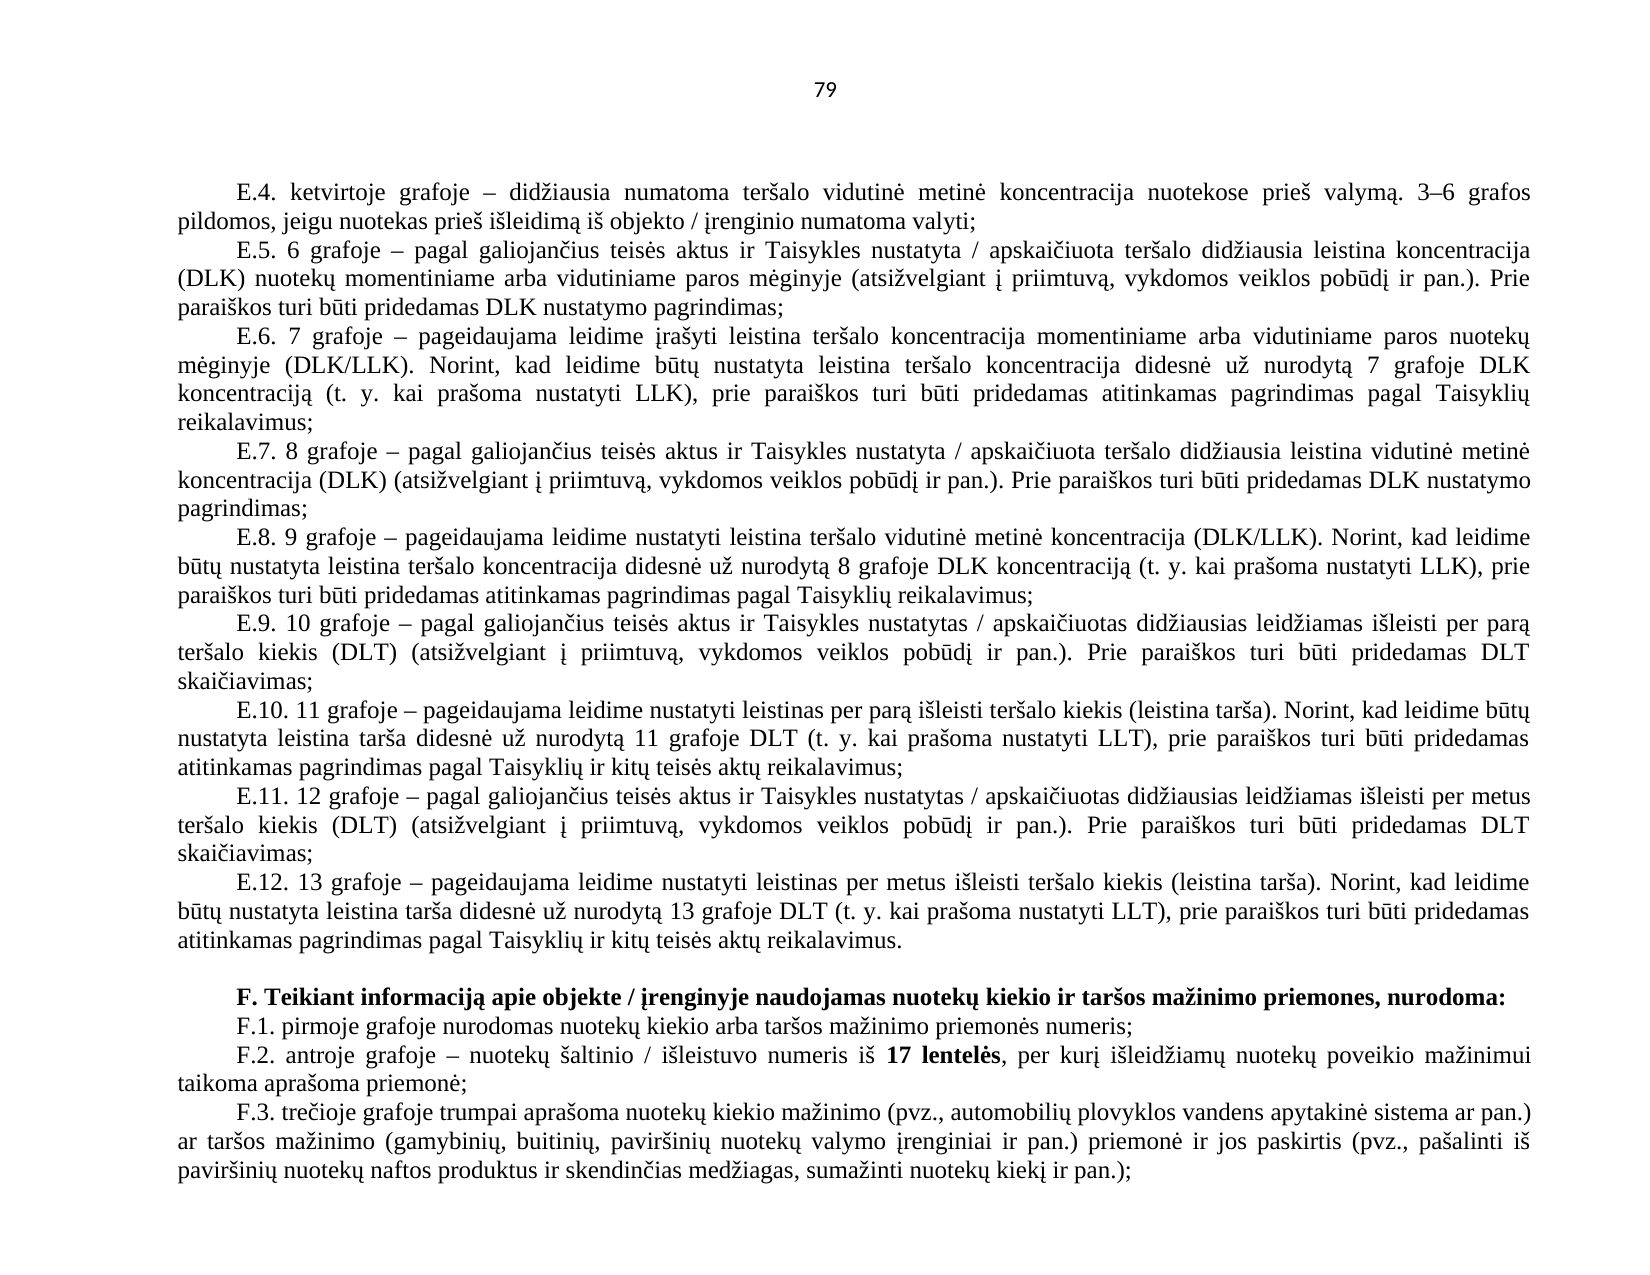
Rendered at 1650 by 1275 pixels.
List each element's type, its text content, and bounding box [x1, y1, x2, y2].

text E.12. 13 grafoje – pageidaujama leidime nustatyti leistinas per metus išleisti teršalo kiekis (leistina tarša). Norint, kad leidime būtų nustatyta leistina tarša didesnė už nurodytą 13 grafoje DLT (t. y. kai prašoma nustatyti LLT), prie paraiškos turi būti pridedamas atitinkamas pagrindimas pagal Taisyklių ir kitų teisės aktų reikalavimus. [177, 867, 1532, 953]
text E.11. 12 grafoje – pagal galiojančius teisės aktus ir Taisykles nustatytas / apskaičiuotas didžiausias leidžiamas išleisti per metus teršalo kiekis (DLT) (atsižvelgiant į priimtuvą, vykdomos veiklos pobūdį ir pan.). Prie paraiškos turi būti pridedamas DLT skaičiavimas; [177, 781, 1532, 867]
text E.9. 10 grafoje – pagal galiojančius teisės aktus ir Taisykles nustatytas / apskaičiuotas didžiausias leidžiamas išleisti per parą teršalo kiekis (DLT) (atsižvelgiant į priimtuvą, vykdomos veiklos pobūdį ir pan.). Prie paraiškos turi būti pridedamas DLT skaičiavimas; [177, 608, 1532, 695]
text E.7. 8 grafoje – pagal galiojančius teisės aktus ir Taisykles nustatyta / apskaičiuota teršalo didžiausia leistina vidutinė metinė koncentracija (DLK) (atsižvelgiant į priimtuvą, vykdomos veiklos pobūdį ir pan.). Prie paraiškos turi būti pridedamas DLK nustatymo pagrindimas; [177, 436, 1532, 522]
text E.6. 7 grafoje – pageidaujama leidime įrašyti leistina teršalo koncentracija momentiniame arba vidutiniame paros nuotekų mėginyje (DLK/LLK). Norint, kad leidime būtų nustatyta leistina teršalo koncentracija didesnė už nurodytą 7 grafoje DLK koncentraciją (t. y. kai prašoma nustatyti LLK), prie paraiškos turi būti pridedamas atitinkamas pagrindimas pagal Taisyklių reikalavimus; [177, 321, 1532, 436]
text E.8. 9 grafoje – pageidaujama leidime nustatyti leistina teršalo vidutinė metinė koncentracija (DLK/LLK). Norint, kad leidime būtų nustatyta leistina teršalo koncentracija didesnė už nurodytą 8 grafoje DLK koncentraciją (t. y. kai prašoma nustatyti LLK), prie paraiškos turi būti pridedamas atitinkamas pagrindimas pagal Taisyklių reikalavimus; [177, 522, 1532, 608]
text E.10. 11 grafoje – pageidaujama leidime nustatyti leistinas per parą išleisti teršalo kiekis (leistina tarša). Norint, kad leidime būtų nustatyta leistina tarša didesnė už nurodytą 11 grafoje DLT (t. y. kai prašoma nustatyti LLT), prie paraiškos turi būti pridedamas atitinkamas pagrindimas pagal Taisyklių ir kitų teisės aktų reikalavimus; [177, 695, 1532, 781]
text F. Teikiant informaciją apie objekte / įrenginyje naudojamas nuotekų kiekio ir taršos mažinimo priemones, nurodoma: [177, 982, 1532, 1011]
text E.5. 6 grafoje – pagal galiojančius teisės aktus ir Taisykles nustatyta / apskaičiuota teršalo didžiausia leistina koncentracija (DLK) nuotekų momentiniame arba vidutiniame paros mėginyje (atsižvelgiant į priimtuvą, vykdomos veiklos pobūdį ir pan.). Prie paraiškos turi būti pridedamas DLK nustatymo pagrindimas; [177, 235, 1532, 321]
text E.4. ketvirtoje grafoje – didžiausia numatoma teršalo vidutinė metinė koncentracija nuotekose prieš valymą. 3–6 grafos pildomos, jeigu nuotekas prieš išleidimą iš objekto / įrenginio numatoma valyti; [177, 177, 1532, 235]
text F.1. pirmoje grafoje nurodomas nuotekų kiekio arba taršos mažinimo priemonės numeris; [177, 1011, 1532, 1040]
text F.3. trečioje grafoje trumpai aprašoma nuotekų kiekio mažinimo (pvz., automobilių plovyklos vandens apytakinė sistema ar pan.) ar taršos mažinimo (gamybinių, buitinių, paviršinių nuotekų valymo įrenginiai ir pan.) priemonė ir jos paskirtis (pvz., pašalinti iš paviršinių nuotekų naftos produktus ir skendinčias medžiagas, sumažinti nuotekų kiekį ir pan.); [177, 1097, 1532, 1183]
text F.2. antroje grafoje – nuotekų šaltinio / išleistuvo numeris iš 17 lentelės, per kurį išleidžiamų nuotekų poveikio mažinimui taikoma aprašoma priemonė; [177, 1040, 1532, 1097]
